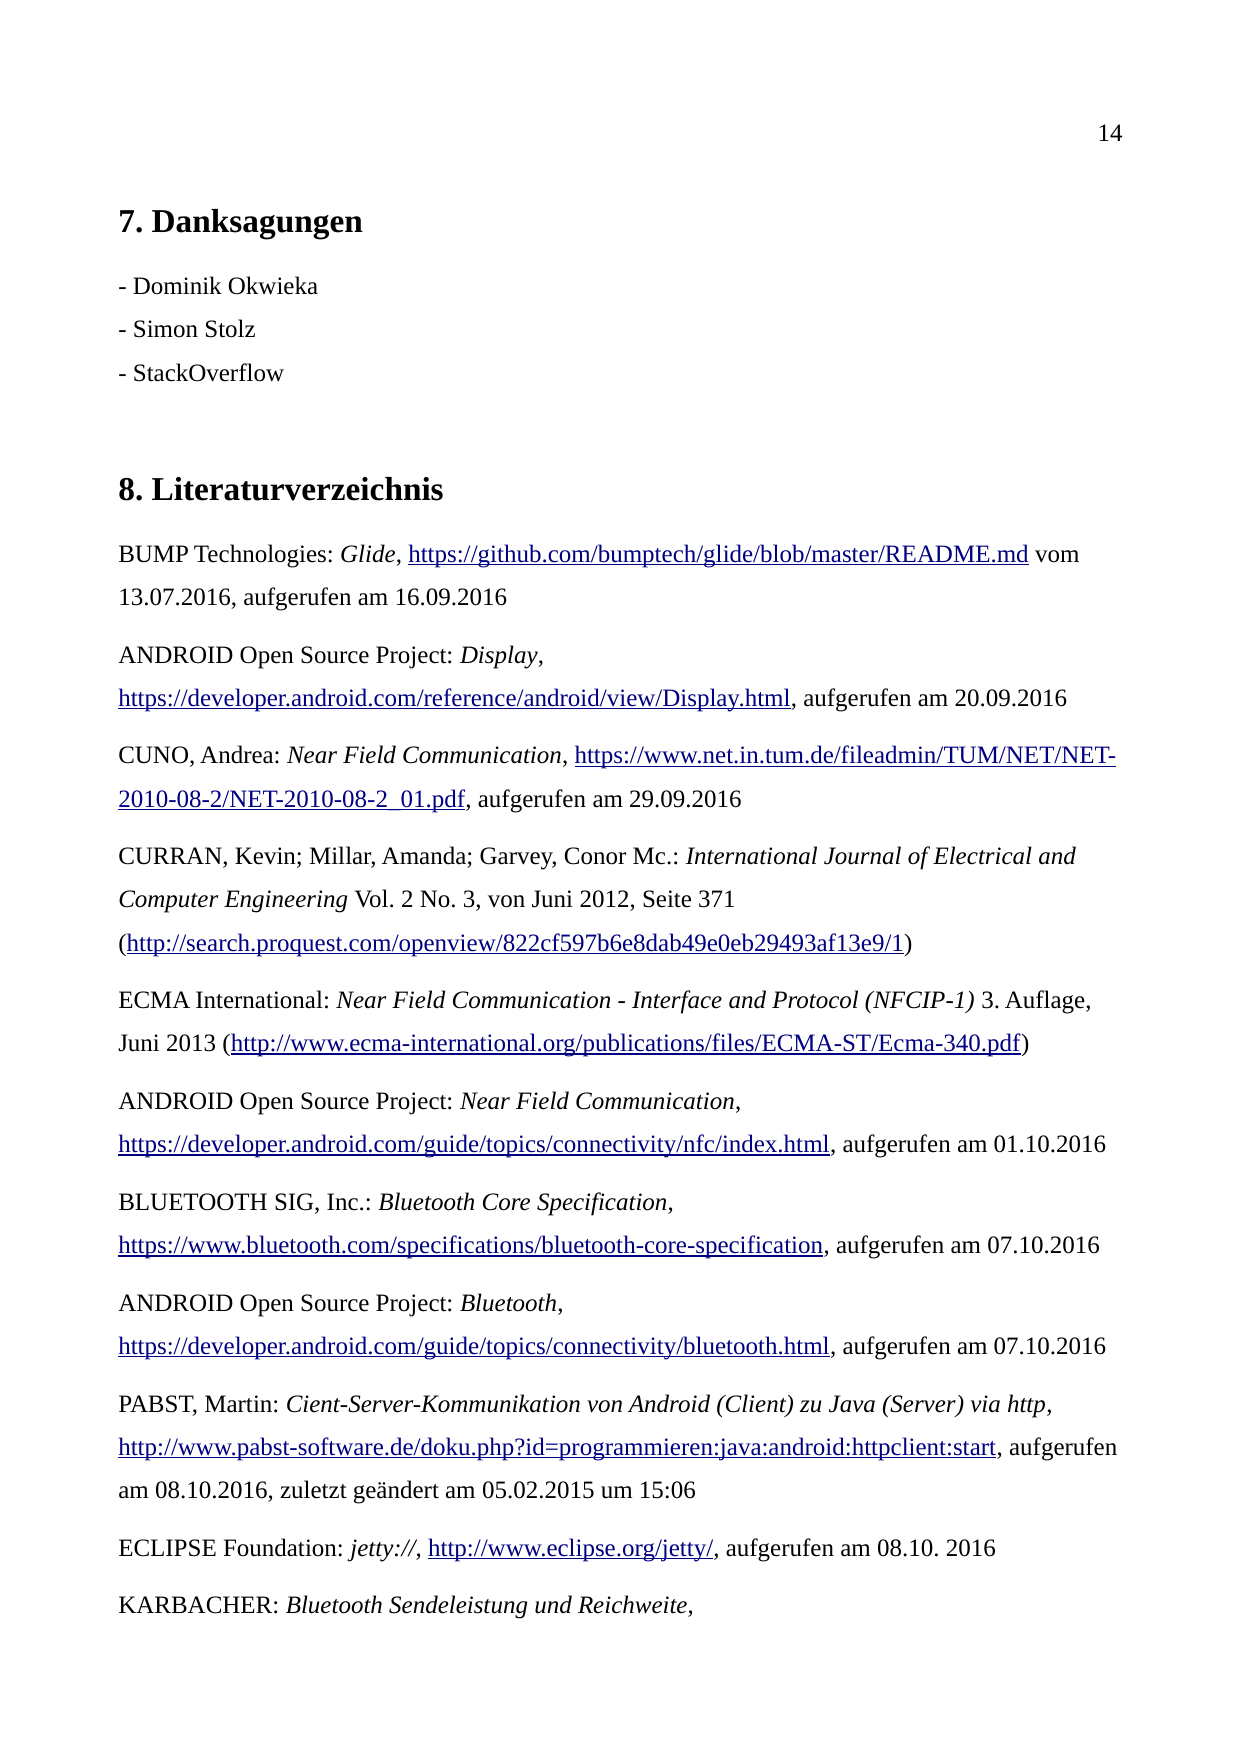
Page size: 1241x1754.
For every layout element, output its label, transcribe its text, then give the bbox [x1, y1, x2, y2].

text ANDROID Open Source Project: Near Field Communication, https://developer.android.com/guide/topics/connectivity/nfc/index.html, aufgerufen am 01.10.2016 [118, 1086, 1122, 1158]
text CURRAN, Kevin; Millar, Amanda; Garvey, Conor Mc.: International Journal of Electrical and Computer Engineering Vol. 2 No. 3, von Juni 2012, Seite 371 (http://search.proquest.com/openview/822cf597b6e8dab49e0eb29493af13e9/1) [118, 841, 1122, 956]
text ECLIPSE Foundation: jetty://, http://www.eclipse.org/jetty/, aufgerufen am 08.10. 2016 [118, 1533, 1122, 1561]
text ANDROID Open Source Project: Bluetooth, https://developer.android.com/guide/topics/connectivity/bluetooth.html, aufgerufen am 07.10.2016 [118, 1288, 1122, 1360]
text KARBACHER: Bluetooth Sendeleistung und Reichweite, [118, 1590, 1122, 1619]
text ANDROID Open Source Project: Display, https://developer.android.com/reference/android/view/Display.html, aufgerufen am 20.09.2016 [118, 640, 1122, 712]
text ECMA International: Near Field Communication - Interface and Protocol (NFCIP-1) 3. Auflage, Juni 2013 (http://www.ecma-international.org/publications/files/ECMA-ST/Ecma-340.pdf) [118, 985, 1122, 1057]
text - StackOverflow [118, 358, 1122, 386]
text - Dominik Okwieka [118, 271, 1122, 300]
text CUNO, Andrea: Near Field Communication, https://www.net.in.tum.de/fileadmin/TUM/NET/NET-2010-08-2/NET-2010-08-2_01.pdf, aufgerufen am 29.09.2016 [118, 741, 1122, 812]
text BUMP Technologies: Glide, https://github.com/bumptech/glide/blob/master/README.md vom 13.07.2016, aufgerufen am 16.09.2016 [118, 539, 1122, 611]
subtitle 7. Danksagungen [118, 201, 1122, 240]
text BLUETOOTH SIG, Inc.: Bluetooth Core Specification, https://www.bluetooth.com/specifications/bluetooth-core-specification, aufgerufen am 07.10.2016 [118, 1187, 1122, 1259]
subtitle 8. Literaturverzeichnis [118, 469, 1122, 507]
text - Simon Stolz [118, 314, 1122, 343]
text PABST, Martin: Cient-Server-Kommunikation von Android (Client) zu Java (Server) via http, http://www.pabst-software.de/doku.php?id=programmieren:java:android:httpclient:start, aufgerufen am 08.10.2016, zuletzt geändert am 05.02.2015 um 15:06 [118, 1389, 1122, 1504]
